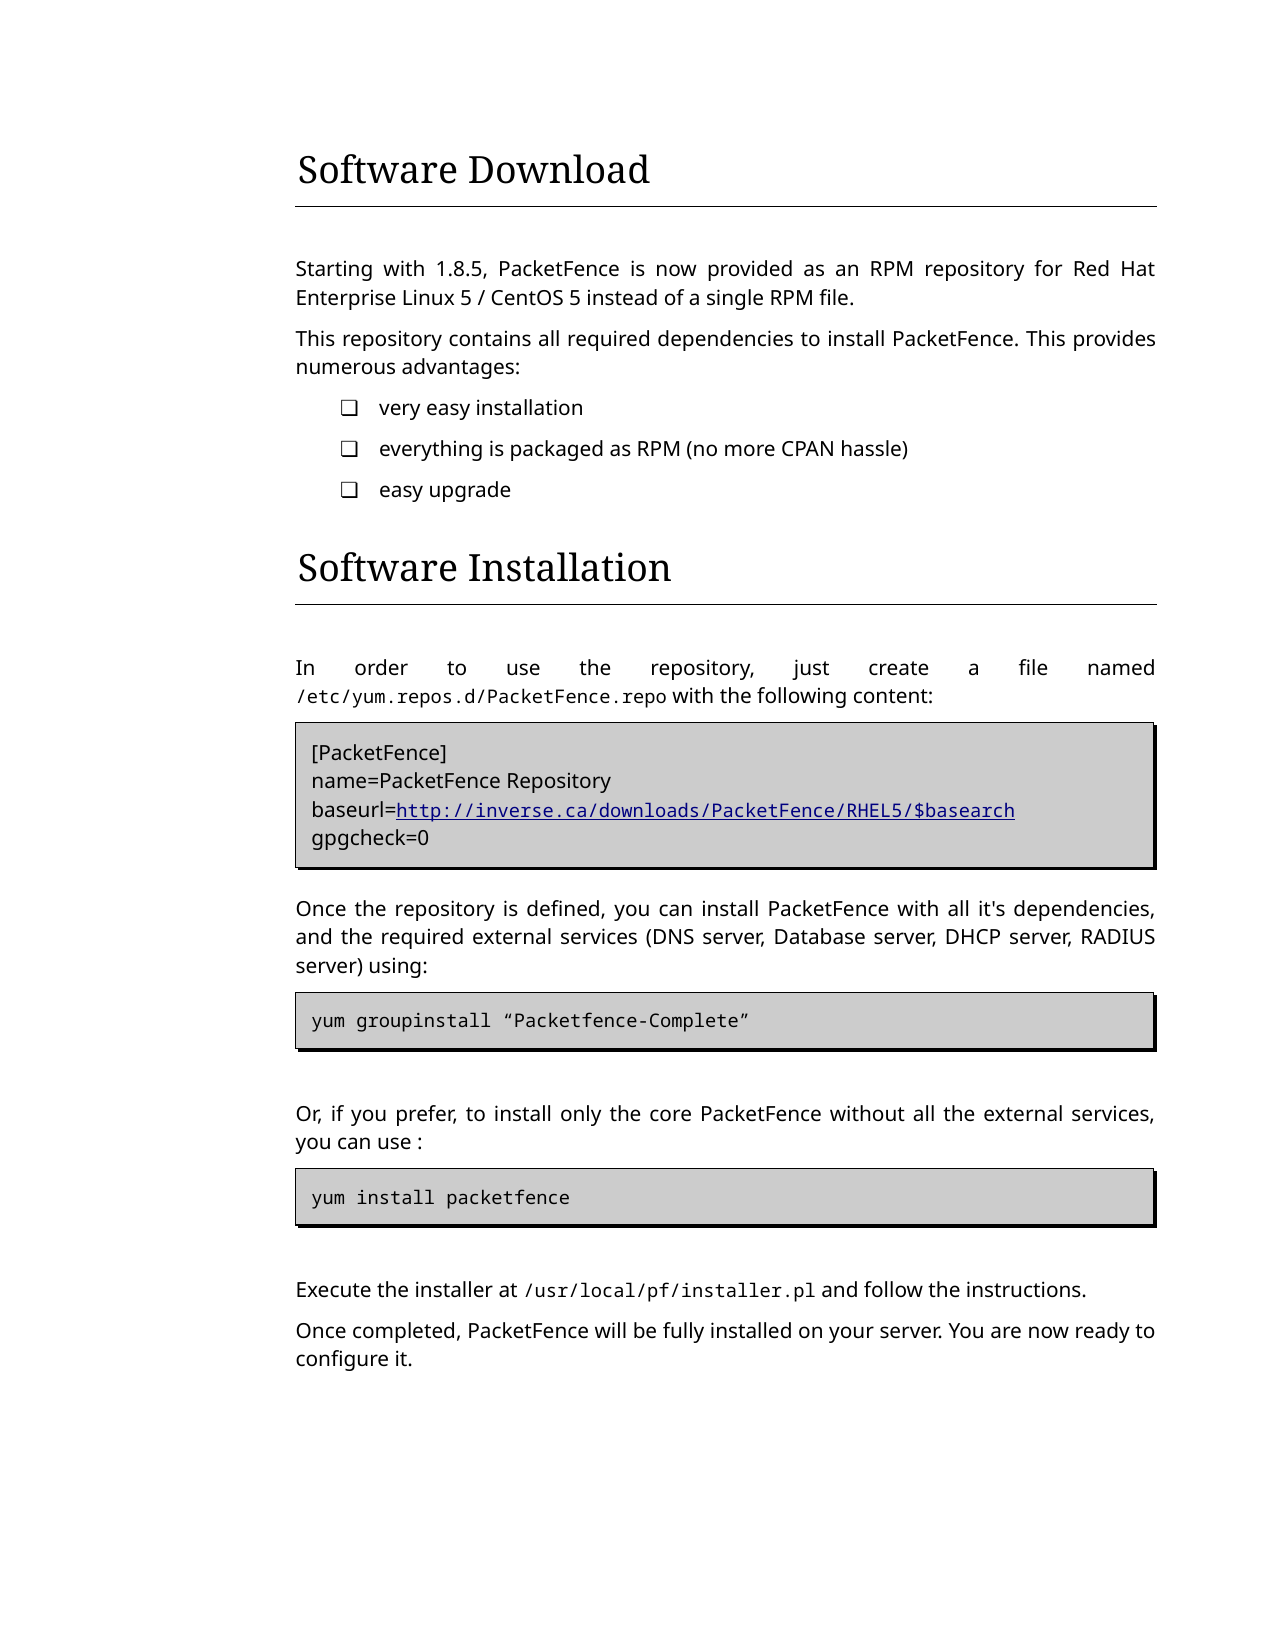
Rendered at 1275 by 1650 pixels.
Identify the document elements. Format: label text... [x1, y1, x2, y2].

text Execute the installer at /usr/local/pf/installer.pl and follow the instructions. [295, 1275, 1157, 1303]
text yum install packetfence [296, 1169, 1153, 1224]
list ❏ very easy installation [340, 393, 1157, 422]
text [PacketFence] name=PacketFence Repository baseurl=http://inverse.ca/downloads/PacketFence/RHEL5/$basearch gpgcheck=0 [296, 723, 1153, 867]
subtitle Software Download [295, 143, 1157, 206]
text Starting with 1.8.5, PacketFence is now provided as an RPM repository for Red Hat Enterprise Linux 5 / CentOS 5 instead of a single RPM file. [295, 254, 1157, 311]
text yum groupinstall “Packetfence-Complete” [296, 993, 1153, 1048]
subtitle Software Installation [295, 541, 1157, 604]
text Once the repository is defined, you can install PacketFence with all it's dependencies, and the required external services (DNS server, Database server, DHCP server, RADIUS server) using: [295, 894, 1157, 979]
list ❏ easy upgrade [340, 475, 1157, 504]
text Once completed, PacketFence will be fully installed on your server. You are now ready to configure it. [295, 1316, 1157, 1373]
text In order to use the repository, just create a file named /etc/yum.repos.d/PacketFence.repo with the following content: [295, 653, 1157, 709]
list ❏ everything is packaged as RPM (no more CPAN hassle) [340, 434, 1157, 463]
text Or, if you prefer, to install only the core PacketFence without all the external services, you can use : [295, 1099, 1157, 1156]
text This repository contains all required dependencies to install PacketFence. This provides numerous advantages: [295, 324, 1157, 381]
